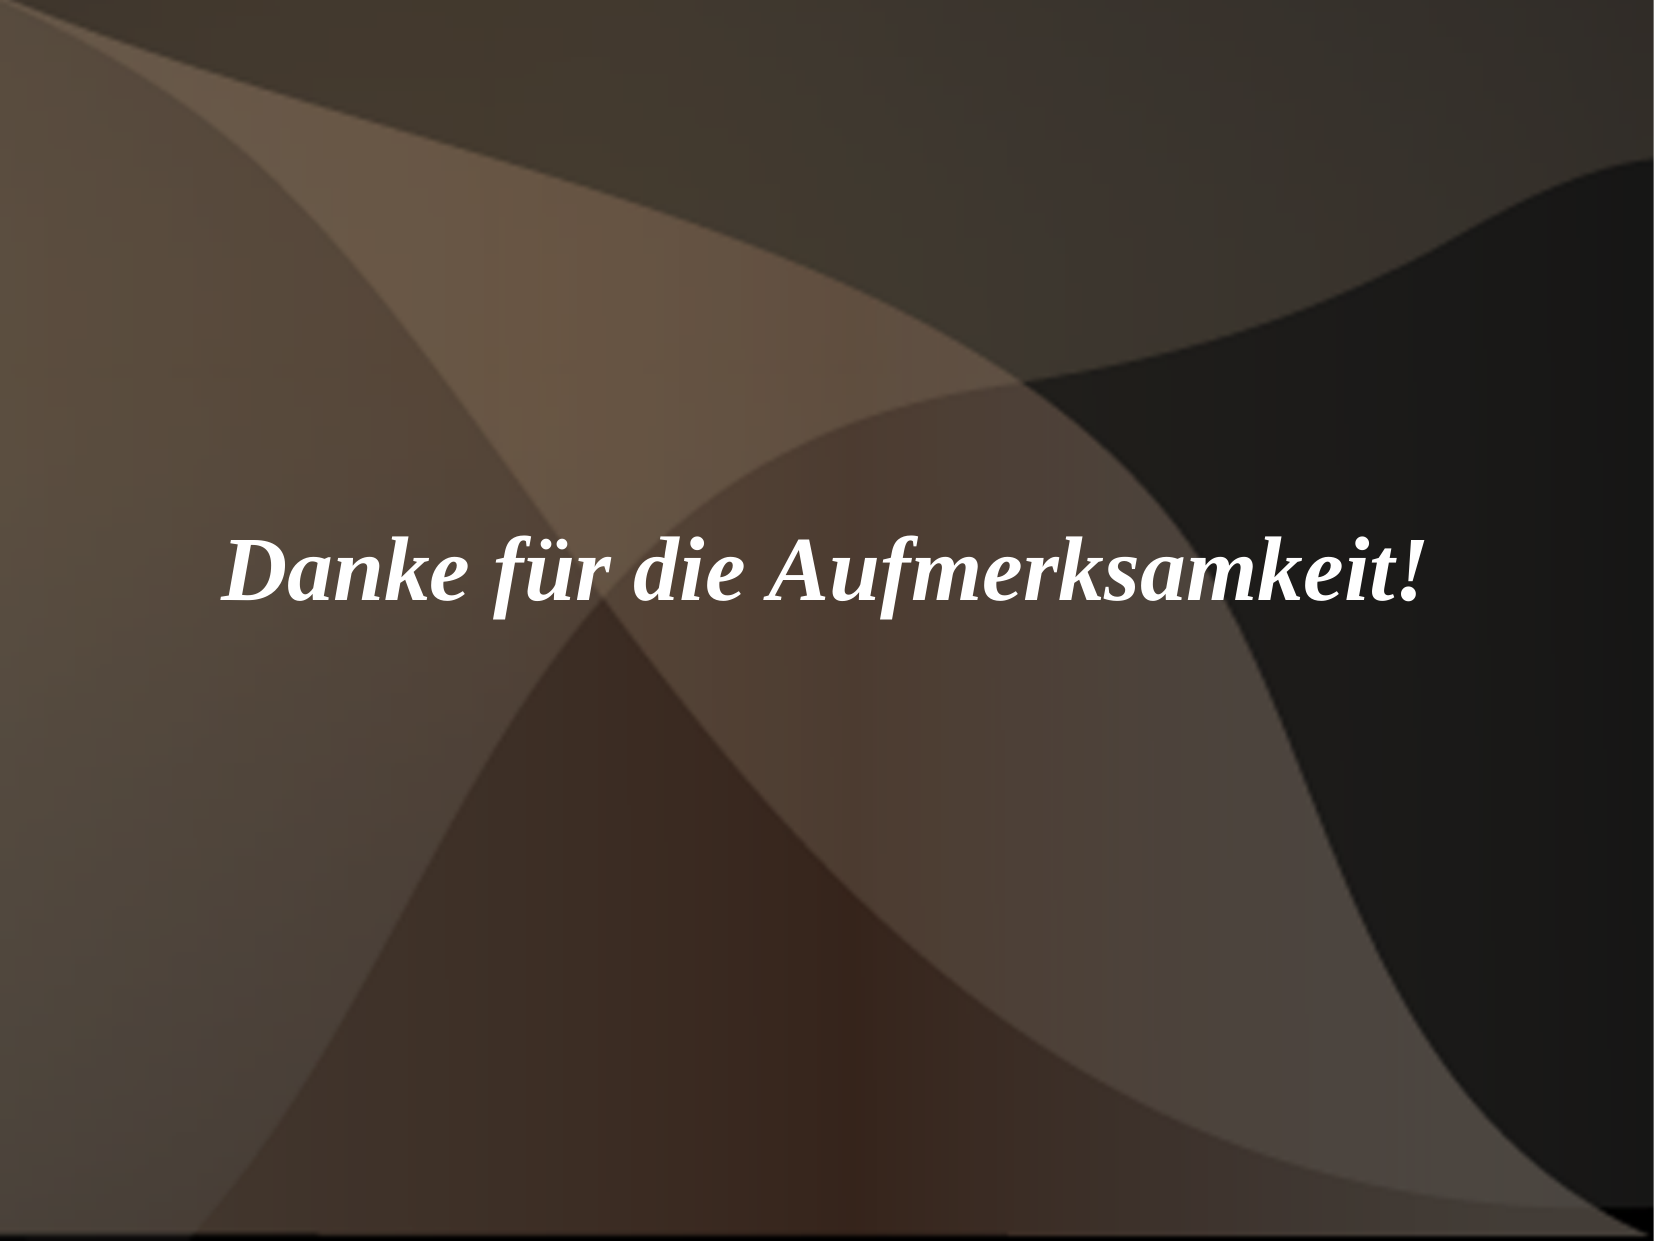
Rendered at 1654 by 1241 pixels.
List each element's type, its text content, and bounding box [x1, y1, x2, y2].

title Danke für die Aufmerksamkeit! [82, 466, 1571, 674]
picture [0, 0, 1654, 1241]
